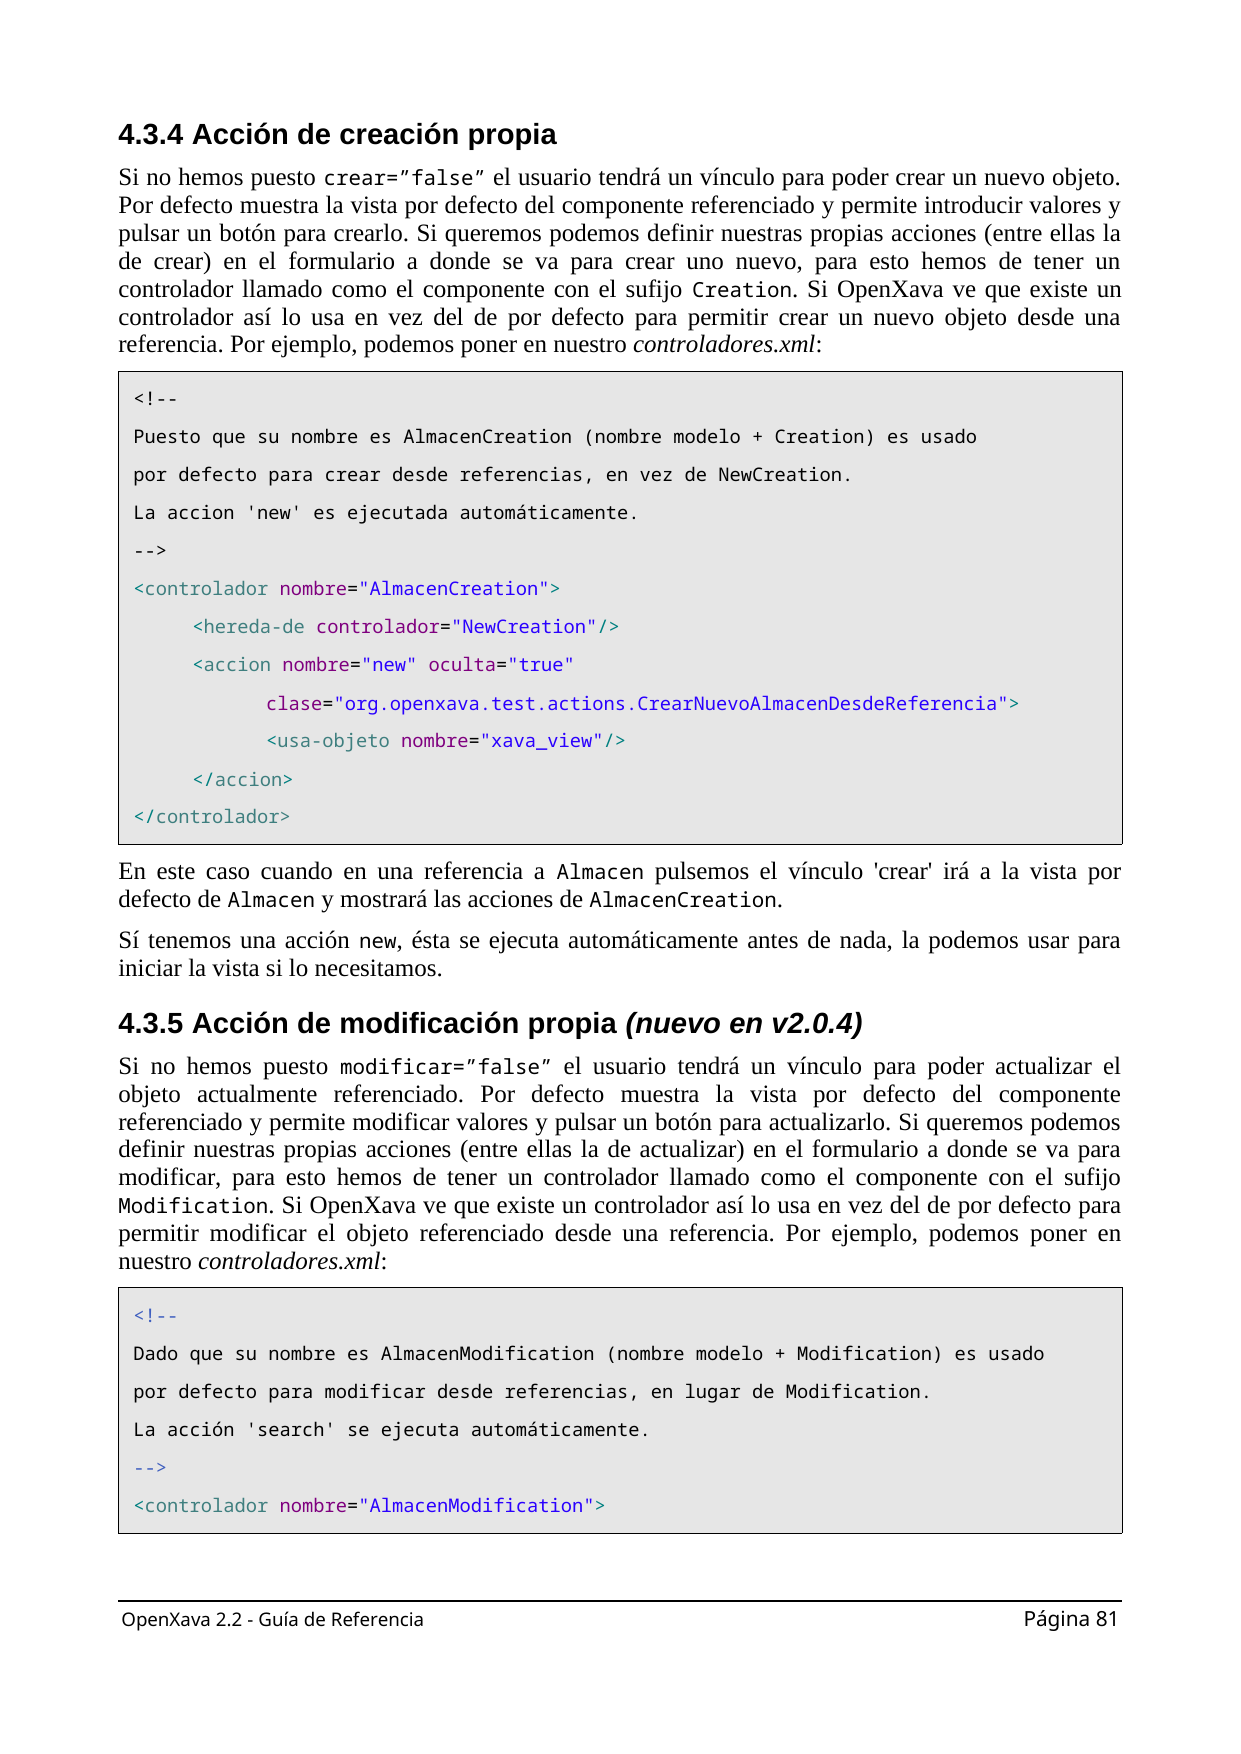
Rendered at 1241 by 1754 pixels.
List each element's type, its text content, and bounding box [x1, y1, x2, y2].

text por defecto para crear desde referencias, en vez de NewCreation. [119, 447, 1122, 485]
text <accion nombre="new" oculta="true" [119, 637, 1122, 675]
text En este caso cuando en una referencia a Almacen pulsemos el vínculo 'crear' irá a la vista por defecto de Almacen y mostrará las acciones de AlmacenCreation. [118, 857, 1122, 913]
text --> [119, 523, 1122, 561]
text Si no hemos puesto crear=”false” el usuario tendrá un vínculo para poder crear un nuevo objeto. Por defecto muestra la vista por defecto del componente referenciado y permite introducir valores y pulsar un botón para crearlo. Si queremos podemos definir nuestras propias acciones (entre ellas la de crear) en el formulario a donde se va para crear uno nuevo, para esto hemos de tener un controlador llamado como el componente con el sufijo Creation. Si OpenXava ve que existe un controlador así lo usa en vez del de por defecto para permitir crear un nuevo objeto desde una referencia. Por ejemplo, podemos poner en nuestro controladores.xml: [118, 163, 1122, 358]
text <hereda-de controlador="NewCreation"/> [119, 599, 1122, 637]
text Puesto que su nombre es AlmacenCreation (nombre modelo + Creation) es usado [119, 409, 1122, 447]
text <controlador nombre="AlmacenModification"> [119, 1477, 1122, 1533]
text clase="org.openxava.test.actions.CrearNuevoAlmacenDesdeReferencia"> [119, 675, 1122, 713]
text <!-- [119, 372, 1122, 409]
text <!-- [119, 1288, 1122, 1325]
text Dado que su nombre es AlmacenModification (nombre modelo + Modification) es usado [119, 1325, 1122, 1363]
text </controlador> [119, 789, 1122, 844]
text <controlador nombre="AlmacenCreation"> [119, 561, 1122, 599]
text Si no hemos puesto modificar=”false” el usuario tendrá un vínculo para poder actualizar el objeto actualmente referenciado. Por defecto muestra la vista por defecto del componente referenciado y permite modificar valores y pulsar un botón para actualizarlo. Si queremos podemos definir nuestras propias acciones (entre ellas la de actualizar) en el formulario a donde se va para modificar, para esto hemos de tener un controlador llamado como el componente con el sufijo Modification. Si OpenXava ve que existe un controlador así lo usa en vez del de por defecto para permitir modificar el objeto referenciado desde una referencia. Por ejemplo, podemos poner en nuestro controladores.xml: [118, 1052, 1122, 1275]
text La acción 'search' se ejecuta automáticamente. [119, 1401, 1122, 1439]
text La accion 'new' es ejecutada automáticamente. [119, 485, 1122, 523]
text </accion> [119, 751, 1122, 789]
text Sí tenemos una acción new, ésta se ejecuta automáticamente antes de nada, la podemos usar para iniciar la vista si lo necesitamos. [118, 926, 1122, 982]
subtitle Acción de creación propia [118, 118, 1122, 151]
text --> [119, 1439, 1122, 1477]
text <usa-objeto nombre="xava_view"/> [119, 713, 1122, 751]
text por defecto para modificar desde referencias, en lugar de Modification. [119, 1363, 1122, 1401]
subtitle Acción de modificación propia (nuevo en v2.0.4) [118, 1007, 1122, 1039]
